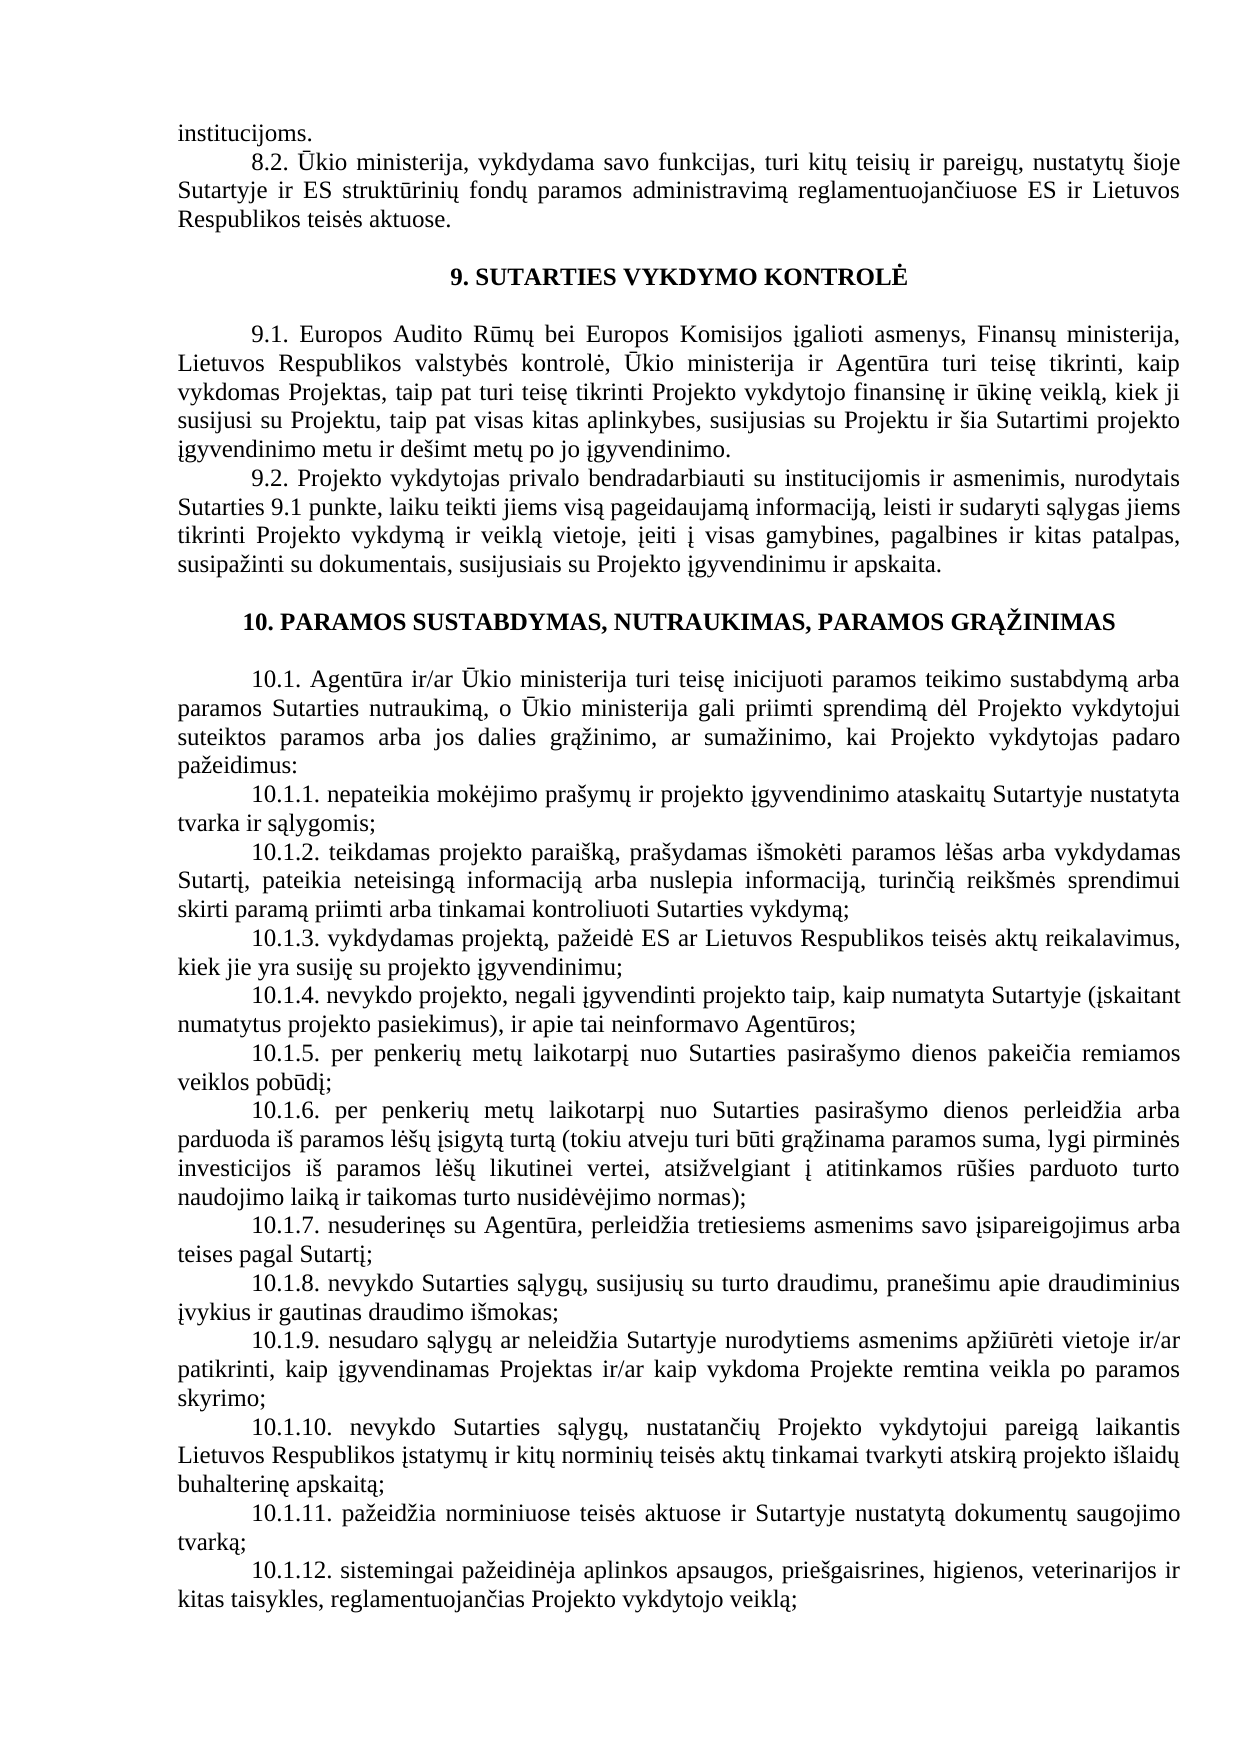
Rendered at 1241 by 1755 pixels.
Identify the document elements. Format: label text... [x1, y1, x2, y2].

text 10. PARAMOS SUSTABDYMAS, NUTRAUKIMAS, PARAMOS GRĄŽINIMAS [177, 607, 1181, 636]
text 9.1. Europos Audito Rūmų bei Europos Komisijos įgalioti asmenys, Finansų ministerija, Lietuvos Respublikos valstybės kontrolė, Ūkio ministerija ir Agentūra turi teisę tikrinti, kaip vykdomas Projektas, taip pat turi teisę tikrinti Projekto vykdytojo finansinę ir ūkinę veiklą, kiek ji susijusi su Projektu, taip pat visas kitas aplinkybes, susijusias su Projektu ir šia Sutartimi projekto įgyvendinimo metu ir dešimt metų po jo įgyvendinimo. [177, 319, 1181, 463]
text institucijoms. [177, 118, 1181, 147]
text 10.1.5. per penkerių metų laikotarpį nuo Sutarties pasirašymo dienos pakeičia remiamos veiklos pobūdį; [177, 1038, 1181, 1096]
text 10.1.9. nesudaro sąlygų ar neleidžia Sutartyje nurodytiems asmenims apžiūrėti vietoje ir/ar patikrinti, kaip įgyvendinamas Projektas ir/ar kaip vykdoma Projekte remtina veikla po paramos skyrimo; [177, 1326, 1181, 1412]
text 10.1.6. per penkerių metų laikotarpį nuo Sutarties pasirašymo dienos perleidžia arba parduoda iš paramos lėšų įsigytą turtą (tokiu atveju turi būti grąžinama paramos suma, lygi pirminės investicijos iš paramos lėšų likutinei vertei, atsižvelgiant į atitinkamos rūšies parduoto turto naudojimo laiką ir taikomas turto nusidėvėjimo normas); [177, 1096, 1181, 1211]
text 8.2. Ūkio ministerija, vykdydama savo funkcijas, turi kitų teisių ir pareigų, nustatytų šioje Sutartyje ir ES struktūrinių fondų paramos administravimą reglamentuojančiuose ES ir Lietuvos Respublikos teisės aktuose. [177, 147, 1181, 233]
text 10.1.11. pažeidžia norminiuose teisės aktuose ir Sutartyje nustatytą dokumentų saugojimo tvarką; [177, 1498, 1181, 1556]
text 10.1.2. teikdamas projekto paraišką, prašydamas išmokėti paramos lėšas arba vykdydamas Sutartį, pateikia neteisingą informaciją arba nuslepia informaciją, turinčią reikšmės sprendimui skirti paramą priimti arba tinkamai kontroliuoti Sutarties vykdymą; [177, 837, 1181, 923]
text 9. SUTARTIES VYKDYMO KONTROLĖ [177, 262, 1181, 291]
text 10.1. Agentūra ir/ar Ūkio ministerija turi teisę inicijuoti paramos teikimo sustabdymą arba paramos Sutarties nutraukimą, o Ūkio ministerija gali priimti sprendimą dėl Projekto vykdytojui suteiktos paramos arba jos dalies grąžinimo, ar sumažinimo, kai Projekto vykdytojas padaro pažeidimus: [177, 664, 1181, 779]
text 10.1.3. vykdydamas projektą, pažeidė ES ar Lietuvos Respublikos teisės aktų reikalavimus, kiek jie yra susiję su projekto įgyvendinimu; [177, 923, 1181, 981]
text 10.1.1. nepateikia mokėjimo prašymų ir projekto įgyvendinimo ataskaitų Sutartyje nustatyta tvarka ir sąlygomis; [177, 779, 1181, 837]
text 10.1.10. nevykdo Sutarties sąlygų, nustatančių Projekto vykdytojui pareigą laikantis Lietuvos Respublikos įstatymų ir kitų norminių teisės aktų tinkamai tvarkyti atskirą projekto išlaidų buhalterinę apskaitą; [177, 1412, 1181, 1498]
text 10.1.12. sistemingai pažeidinėja aplinkos apsaugos, priešgaisrines, higienos, veterinarijos ir kitas taisykles, reglamentuojančias Projekto vykdytojo veiklą; [177, 1556, 1181, 1613]
text 10.1.4. nevykdo projekto, negali įgyvendinti projekto taip, kaip numatyta Sutartyje (įskaitant numatytus projekto pasiekimus), ir apie tai neinformavo Agentūros; [177, 981, 1181, 1038]
text 10.1.8. nevykdo Sutarties sąlygų, susijusių su turto draudimu, pranešimu apie draudiminius įvykius ir gautinas draudimo išmokas; [177, 1268, 1181, 1326]
text 10.1.7. nesuderinęs su Agentūra, perleidžia tretiesiems asmenims savo įsipareigojimus arba teises pagal Sutartį; [177, 1211, 1181, 1268]
text 9.2. Projekto vykdytojas privalo bendradarbiauti su institucijomis ir asmenimis, nurodytais Sutarties 9.1 punkte, laiku teikti jiems visą pageidaujamą informaciją, leisti ir sudaryti sąlygas jiems tikrinti Projekto vykdymą ir veiklą vietoje, įeiti į visas gamybines, pagalbines ir kitas patalpas, susipažinti su dokumentais, susijusiais su Projekto įgyvendinimu ir apskaita. [177, 463, 1181, 578]
